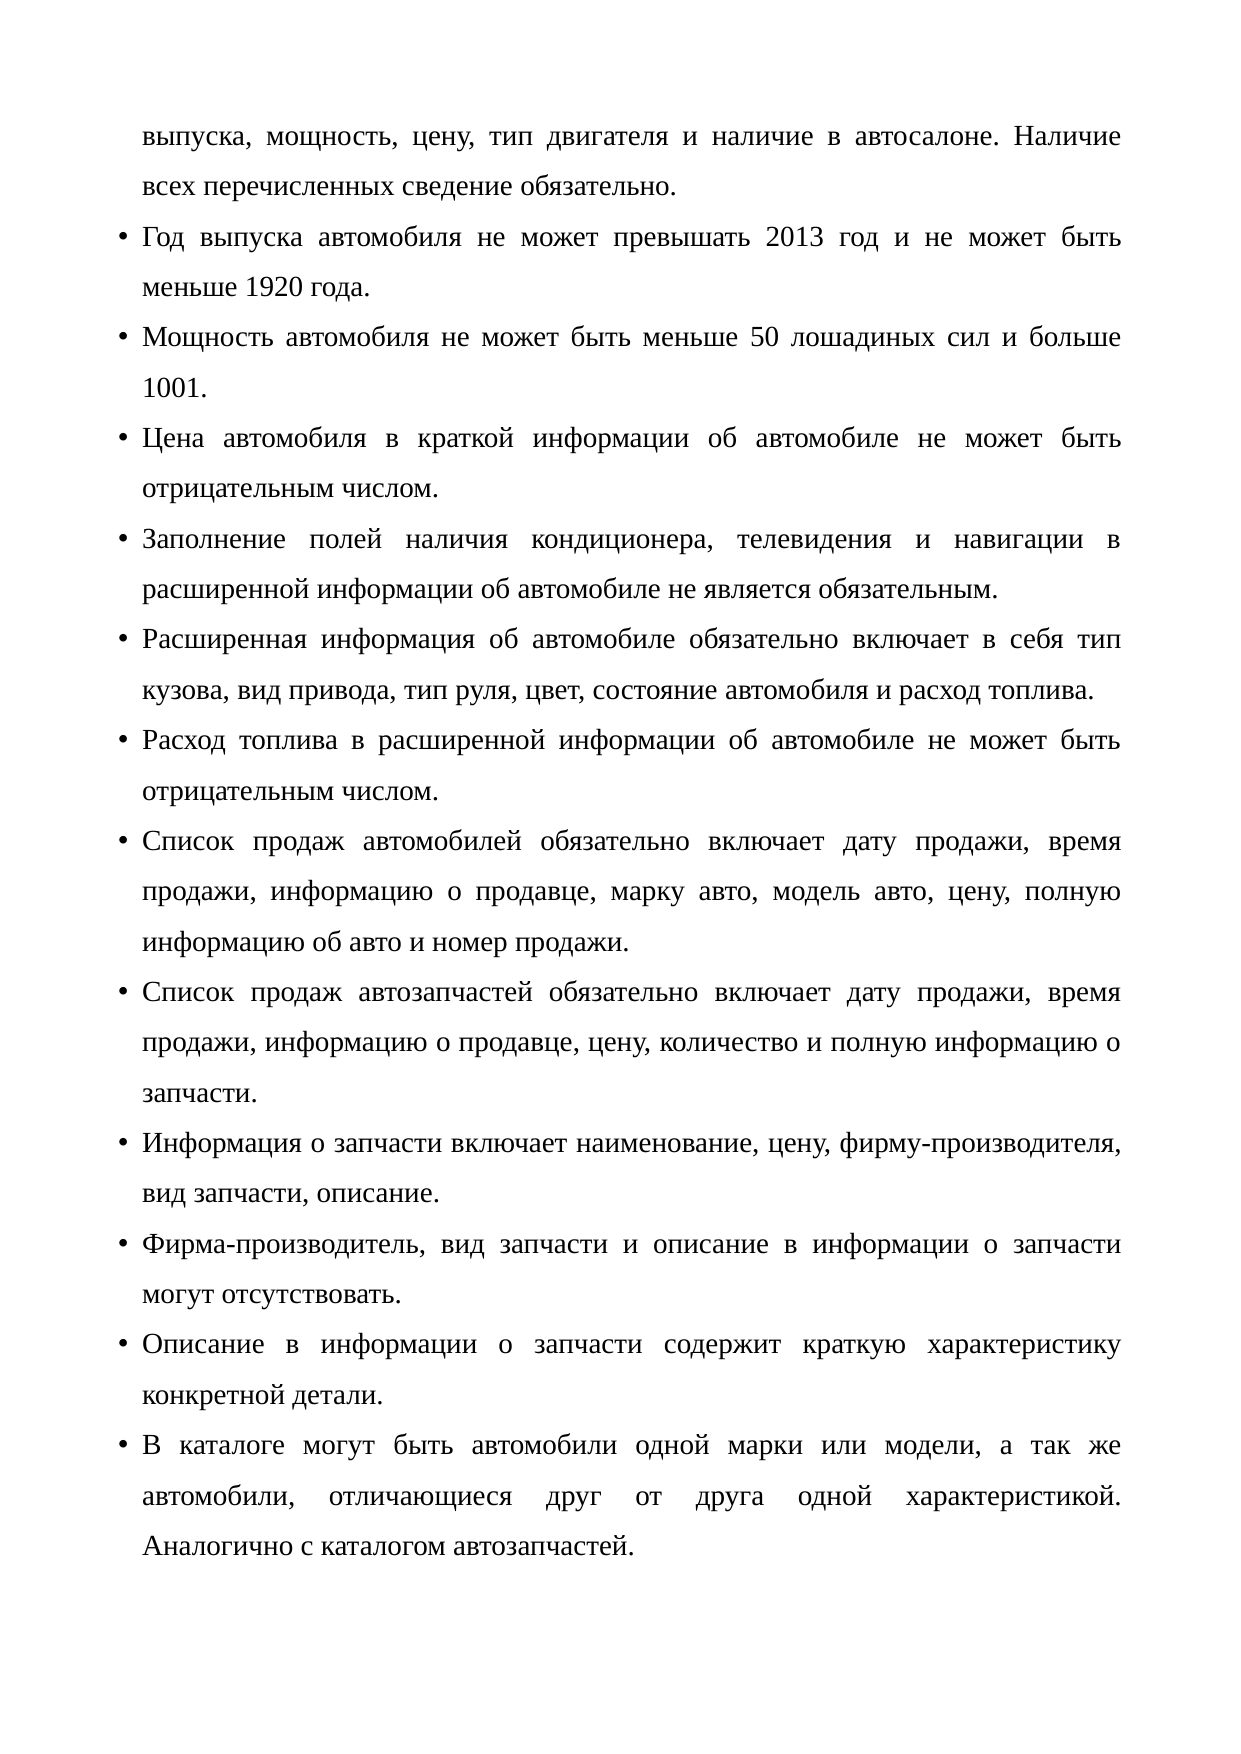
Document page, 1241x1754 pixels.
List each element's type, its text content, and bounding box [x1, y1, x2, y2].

list В каталоге могут быть автомобили одной марки или модели, а так же автомобили, отличающиеся друг от друга одной характеристикой. Аналогично с каталогом автозапчастей. [118, 1427, 1122, 1562]
list Заполнение полей наличия кондиционера, телевидения и навигации в расширенной информации об автомобиле не является обязательным. [118, 521, 1122, 605]
list Расход топлива в расширенной информации об автомобиле не может быть отрицательным числом. [118, 722, 1122, 806]
list Список продаж автозапчастей обязательно включает дату продажи, время продажи, информацию о продавце, цену, количество и полную информацию о запчасти. [118, 974, 1122, 1108]
list Описание в информации о запчасти содержит краткую характеристику конкретной детали. [118, 1327, 1122, 1411]
list Расширенная информация об автомобиле обязательно включает в себя тип кузова, вид привода, тип руля, цвет, состояние автомобиля и расход топлива. [118, 622, 1122, 706]
list Год выпуска автомобиля не может превышать 2013 год и не может быть меньше 1920 года. [118, 219, 1122, 303]
list Фирма-производитель, вид запчасти и описание в информации о запчасти могут отсутствовать. [118, 1226, 1122, 1310]
list Информация о запчасти включает наименование, цену, фирму-производителя, вид запчасти, описание. [118, 1125, 1122, 1209]
list Список продаж автомобилей обязательно включает дату продажи, время продажи, информацию о продавце, марку авто, модель авто, цену, полную информацию об авто и номер продажи. [118, 823, 1122, 957]
list выпуска, мощность, цену, тип двигателя и наличие в автосалоне. Наличие всех перечисленных сведение обязательно. [118, 118, 1122, 202]
list Мощность автомобиля не может быть меньше 50 лошадиных сил и больше 1001. [118, 319, 1122, 403]
list Цена автомобиля в краткой информации об автомобиле не может быть отрицательным числом. [118, 420, 1122, 504]
